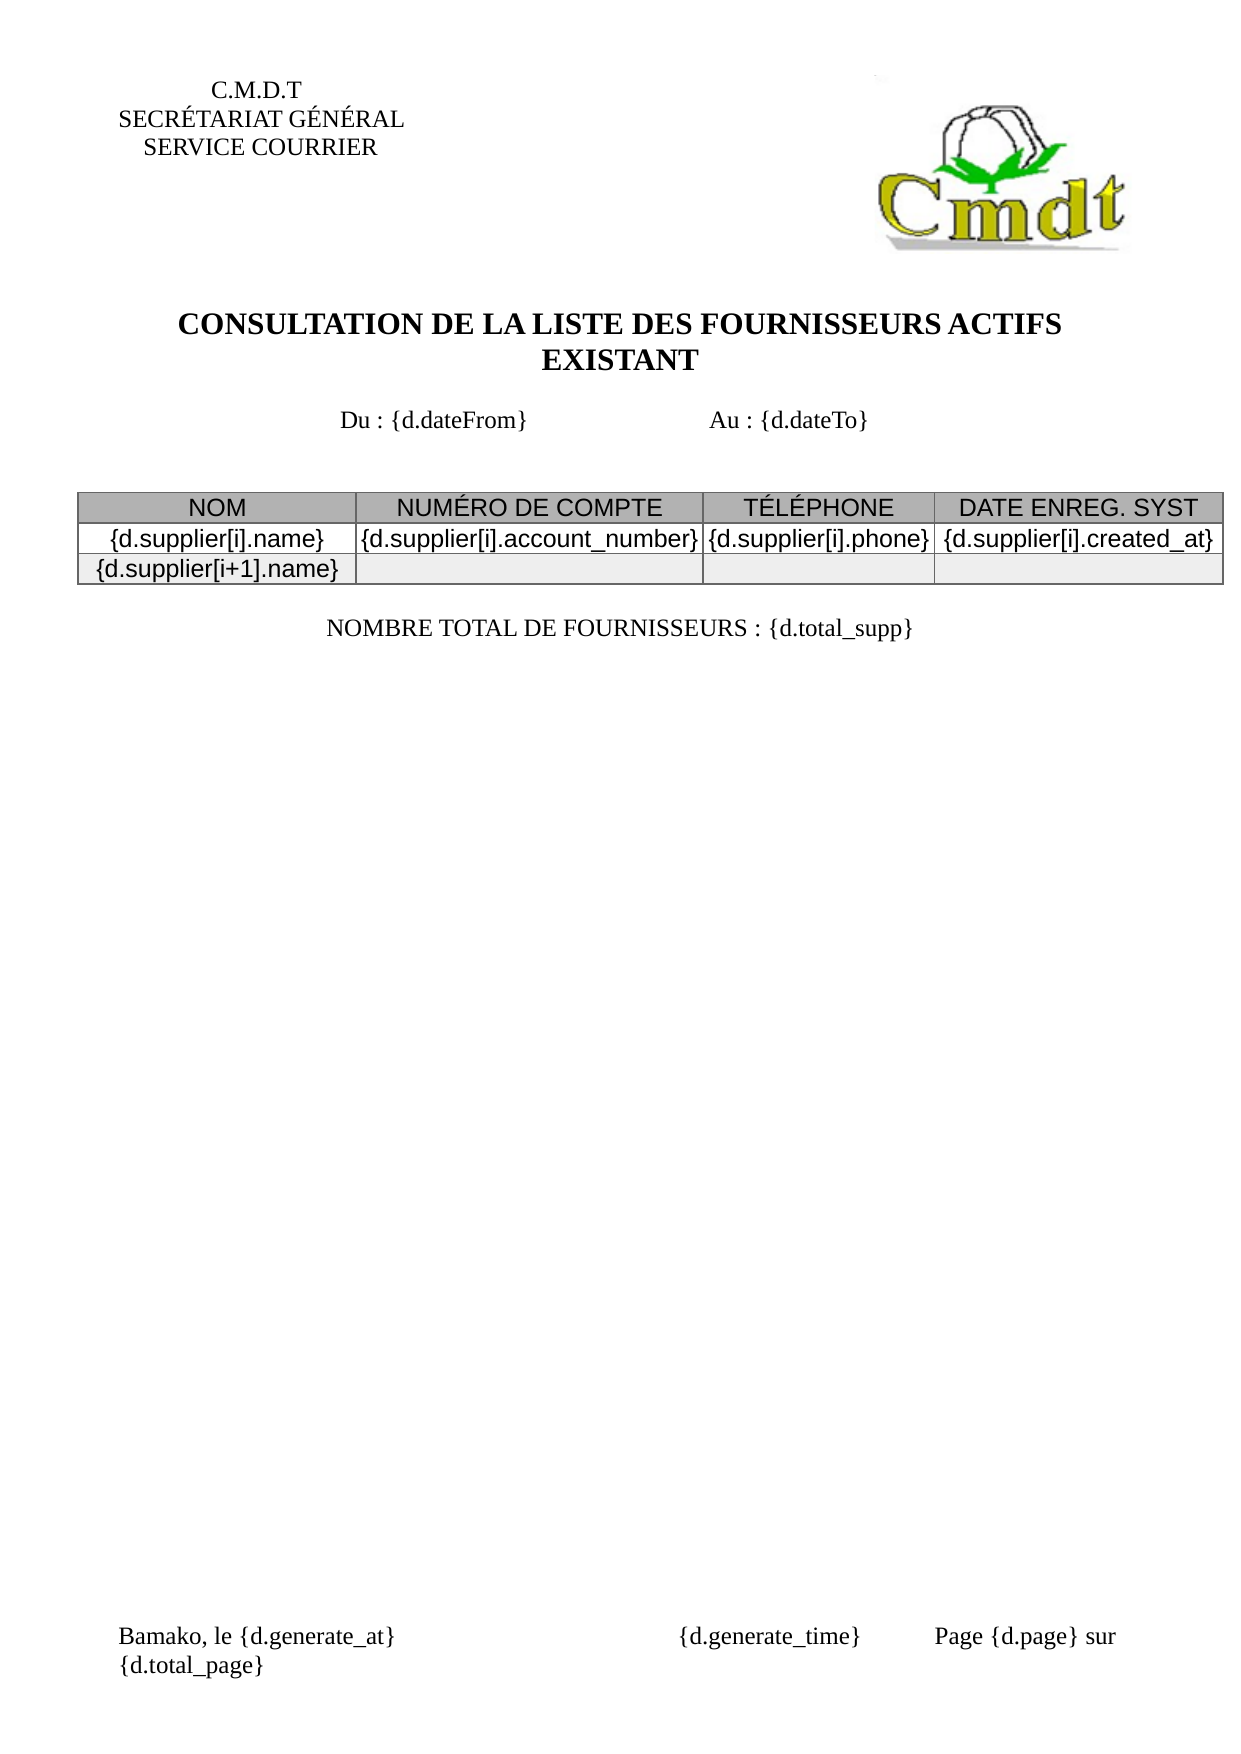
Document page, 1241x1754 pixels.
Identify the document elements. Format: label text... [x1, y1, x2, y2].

table_header DATE ENREG. SYST [935, 493, 1222, 522]
text C.M.D.T [118, 75, 874, 104]
table_cell {d.supplier[i].account_number} [357, 524, 702, 552]
text CONSULTATION DE LA LISTE DES FOURNISSEURS ACTIFS EXISTANT [118, 305, 1122, 377]
table_cell [935, 554, 1222, 583]
table_header TÉLÉPHONE [704, 493, 934, 522]
table_cell [704, 554, 934, 583]
text SECRÉTARIAT GÉNÉRAL [118, 104, 874, 132]
picture [874, 75, 1133, 254]
table_cell {d.supplier[i].name} [79, 524, 355, 552]
table_header NOM [79, 493, 355, 522]
text NOMBRE TOTAL DE FOURNISSEURS : {d.total_supp} [118, 613, 1122, 642]
text SERVICE COURRIER [118, 132, 874, 161]
table_header NUMÉRO DE COMPTE [357, 493, 702, 522]
table_cell {d.supplier[i+1].name} [79, 554, 355, 583]
table_cell {d.supplier[i].phone} [704, 524, 934, 552]
table_cell {d.supplier[i].created_at} [935, 524, 1222, 552]
table_cell [357, 554, 702, 583]
text Du : {d.dateFrom} Au : {d.dateTo} [118, 406, 1122, 434]
